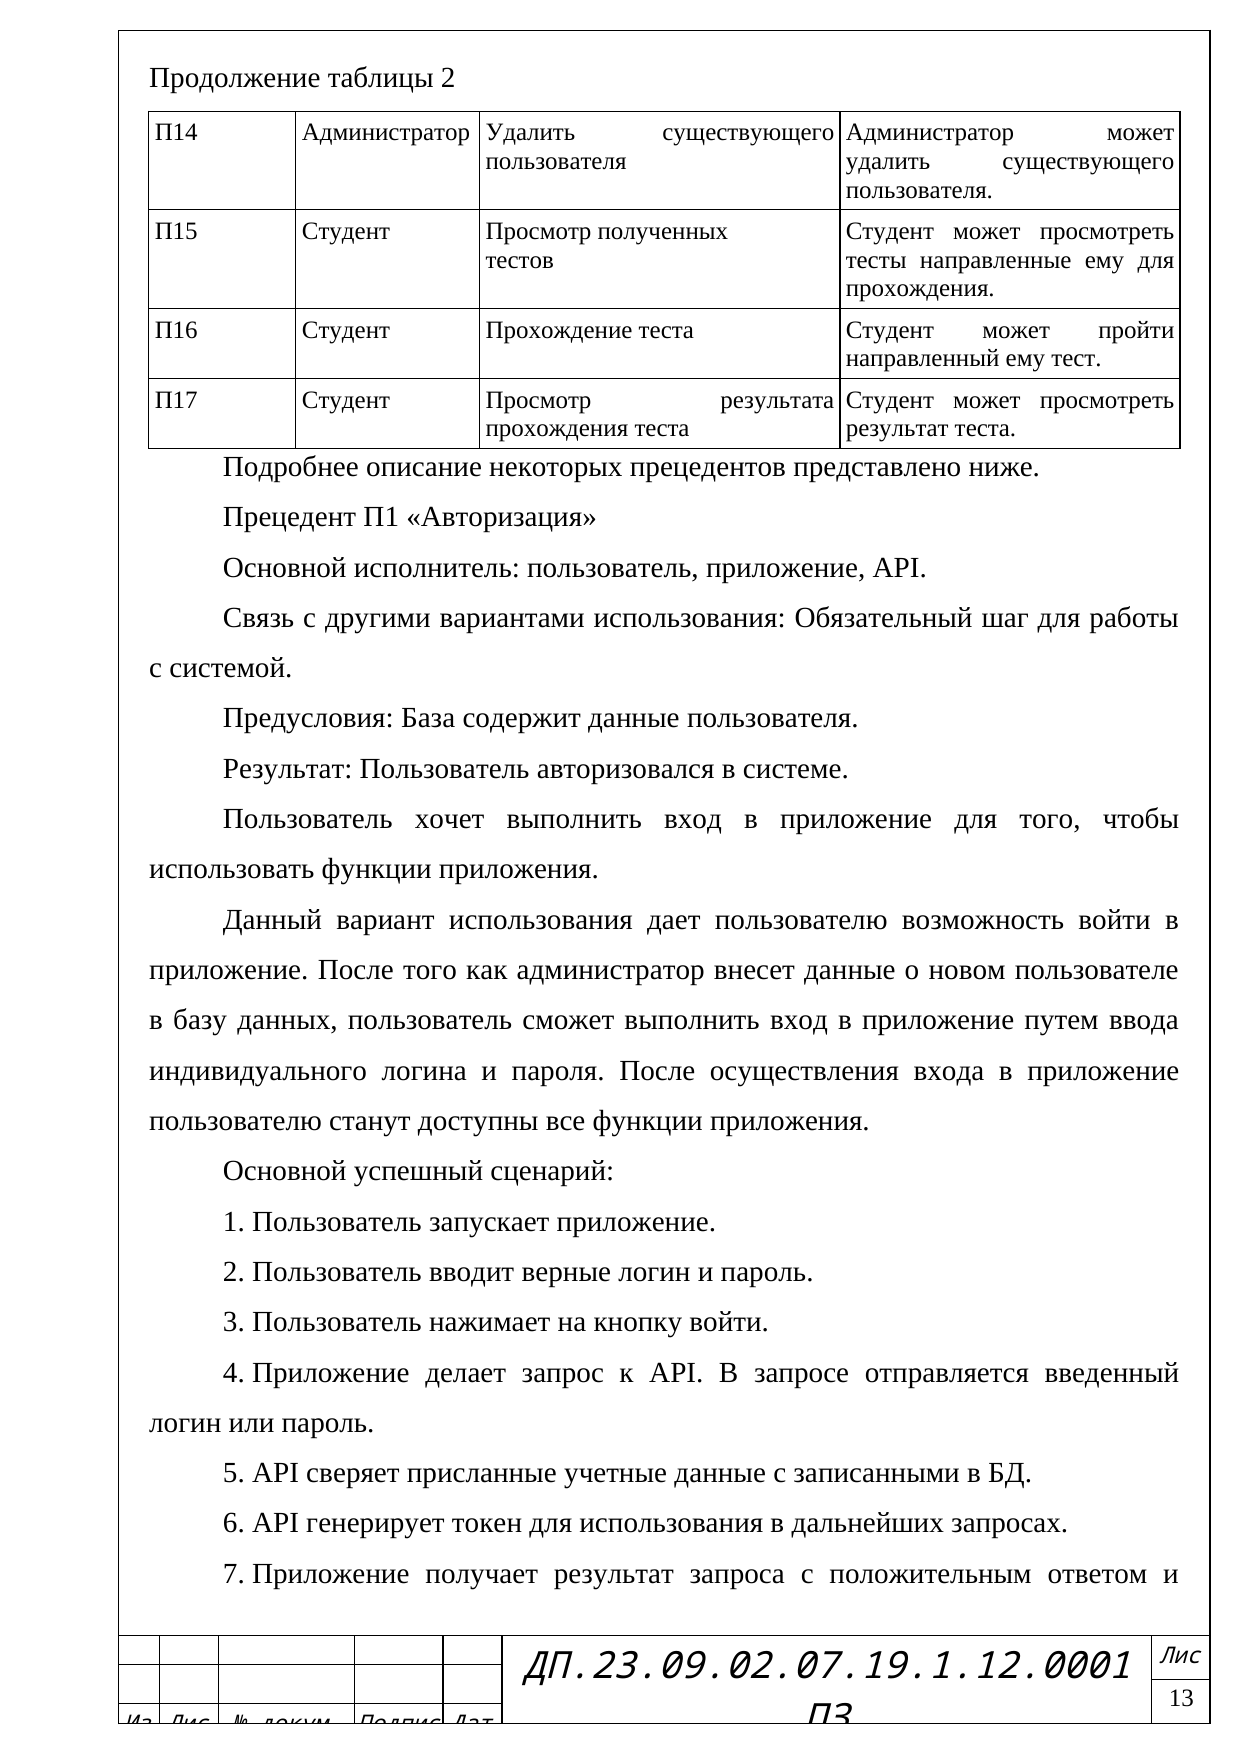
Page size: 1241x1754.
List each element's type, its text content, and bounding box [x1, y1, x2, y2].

list API сверяет присланные учетные данные с записанными в БД. [149, 1455, 1180, 1489]
table_cell П15 [149, 210, 295, 308]
text Результат: Пользователь авторизовался в системе. [149, 751, 1180, 784]
table_header Удалить существующего пользователя [480, 112, 839, 209]
table_cell Студент [296, 309, 479, 378]
list Приложение получает результат запроса с положительным ответом и [149, 1556, 1180, 1589]
list Пользователь запускает приложение. [149, 1204, 1180, 1237]
text Прецедент П1 «Авторизация» [149, 499, 1180, 533]
text Предусловия: База содержит данные пользователя. [149, 701, 1180, 734]
table_header Администратор [296, 112, 479, 209]
table_header П14 [149, 112, 295, 209]
table_cell Студент [296, 210, 479, 308]
text Связь с другими вариантами использования: Обязательный шаг для работы с системой. [149, 600, 1180, 684]
text Данный вариант использования дает пользователю возможность войти в приложение. После того как администратор внесет данные о новом пользователе в базу данных, пользователь сможет выполнить вход в приложение путем ввода индивидуального логина и пароля. После осуществления входа в приложение пользователю станут доступны все функции приложения. [149, 902, 1180, 1137]
text Основной исполнитель: пользователь, приложение, API. [149, 550, 1180, 583]
table_cell Студент [296, 379, 479, 448]
table_cell Прохождение теста [480, 309, 839, 378]
table_cell П16 [149, 309, 295, 378]
text Продолжение таблицы 2 [149, 60, 1180, 94]
text Пользователь хочет выполнить вход в приложение для того, чтобы использовать функции приложения. [149, 801, 1180, 885]
text Основной успешный сценарий: [149, 1153, 1180, 1187]
text Подробнее описание некоторых прецедентов представлено ниже. [149, 449, 1180, 483]
list Приложение делает запрос к API. В запросе отправляется введенный логин или пароль. [149, 1355, 1180, 1438]
table_cell Студент может просмотреть тесты направленные ему для прохождения. [841, 210, 1179, 308]
list Пользователь нажимает на кнопку войти. [149, 1304, 1180, 1338]
table_cell Просмотр полученных тестов [480, 210, 839, 308]
table_cell П17 [149, 379, 295, 448]
table_cell Студент может пройти направленный ему тест. [841, 309, 1179, 378]
list API генерирует токен для использования в дальнейших запросах. [149, 1506, 1180, 1539]
list Пользователь вводит верные логин и пароль. [149, 1254, 1180, 1288]
table_cell Просмотр результата прохождения теста [480, 379, 839, 448]
table_header Администратор может удалить существующего пользователя. [841, 112, 1179, 209]
table_cell Студент может просмотреть результат теста. [841, 379, 1179, 448]
